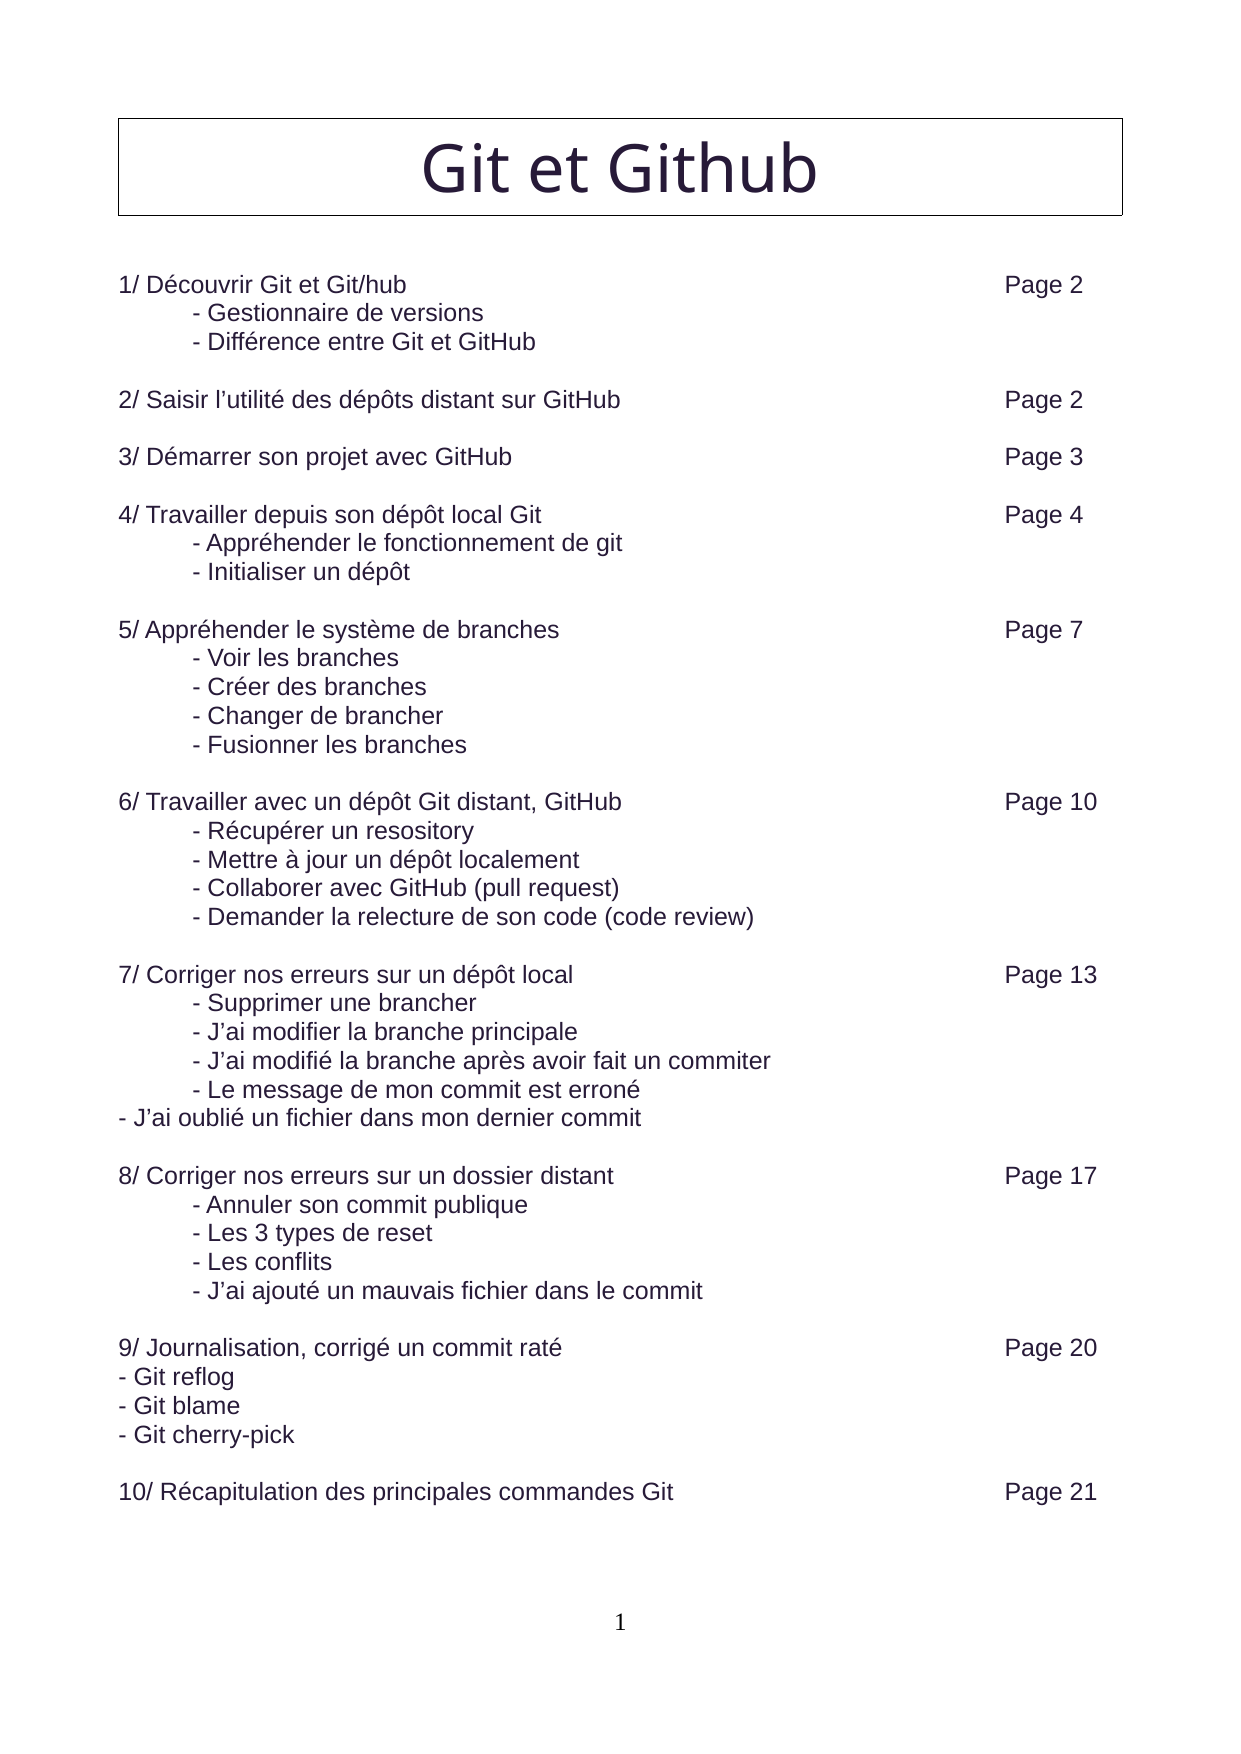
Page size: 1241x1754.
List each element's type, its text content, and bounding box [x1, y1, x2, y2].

text - Supprimer une brancher [118, 988, 1122, 1017]
text Git et Github [119, 119, 1122, 215]
text - Git reflog [118, 1362, 1122, 1391]
text - Voir les branches [118, 643, 1122, 672]
text 3/ Démarrer son projet avec GitHub Page 3 [118, 442, 1122, 471]
text 9/ Journalisation, corrigé un commit raté Page 20 [118, 1333, 1122, 1362]
text - Git cherry-pick [118, 1419, 1122, 1448]
text 8/ Corriger nos erreurs sur un dossier distant Page 17 [118, 1161, 1122, 1189]
text - J’ai ajouté un mauvais fichier dans le commit [118, 1276, 1122, 1304]
text - Récupérer un resository [118, 816, 1122, 844]
text - J’ai oublié un fichier dans mon dernier commit [118, 1103, 1122, 1132]
text 2/ Saisir l’utilité des dépôts distant sur GitHub Page 2 [118, 384, 1122, 413]
text - J’ai modifié la branche après avoir fait un commiter [118, 1046, 1122, 1074]
text - Changer de brancher [118, 701, 1122, 729]
text - Les 3 types de reset [118, 1218, 1122, 1247]
text 4/ Travailler depuis son dépôt local Git Page 4 [118, 499, 1122, 528]
text - J’ai modifier la branche principale [118, 1017, 1122, 1046]
text - Demander la relecture de son code (code review) [118, 902, 1122, 931]
text - Fusionner les branches [118, 729, 1122, 758]
text - Annuler son commit publique [118, 1189, 1122, 1218]
text - Mettre à jour un dépôt localement [118, 844, 1122, 873]
text 5/ Appréhender le système de branches Page 7 [118, 614, 1122, 643]
text 10/ Récapitulation des principales commandes Git Page 21 [118, 1477, 1122, 1506]
text - Initialiser un dépôt [118, 557, 1122, 586]
text - Créer des branches [118, 672, 1122, 701]
text - Collaborer avec GitHub (pull request) [118, 873, 1122, 902]
text - Les conflits [118, 1247, 1122, 1276]
text 6/ Travailler avec un dépôt Git distant, GitHub Page 10 [118, 787, 1122, 816]
text - Gestionnaire de versions [118, 298, 1122, 327]
text - Différence entre Git et GitHub [118, 327, 1122, 356]
text 7/ Corriger nos erreurs sur un dépôt local Page 13 [118, 959, 1122, 988]
text - Le message de mon commit est erroné [118, 1074, 1122, 1103]
text - Appréhender le fonctionnement de git [118, 528, 1122, 557]
text - Git blame [118, 1391, 1122, 1419]
text 1/ Découvrir Git et Git/hub Page 2 [118, 269, 1122, 298]
